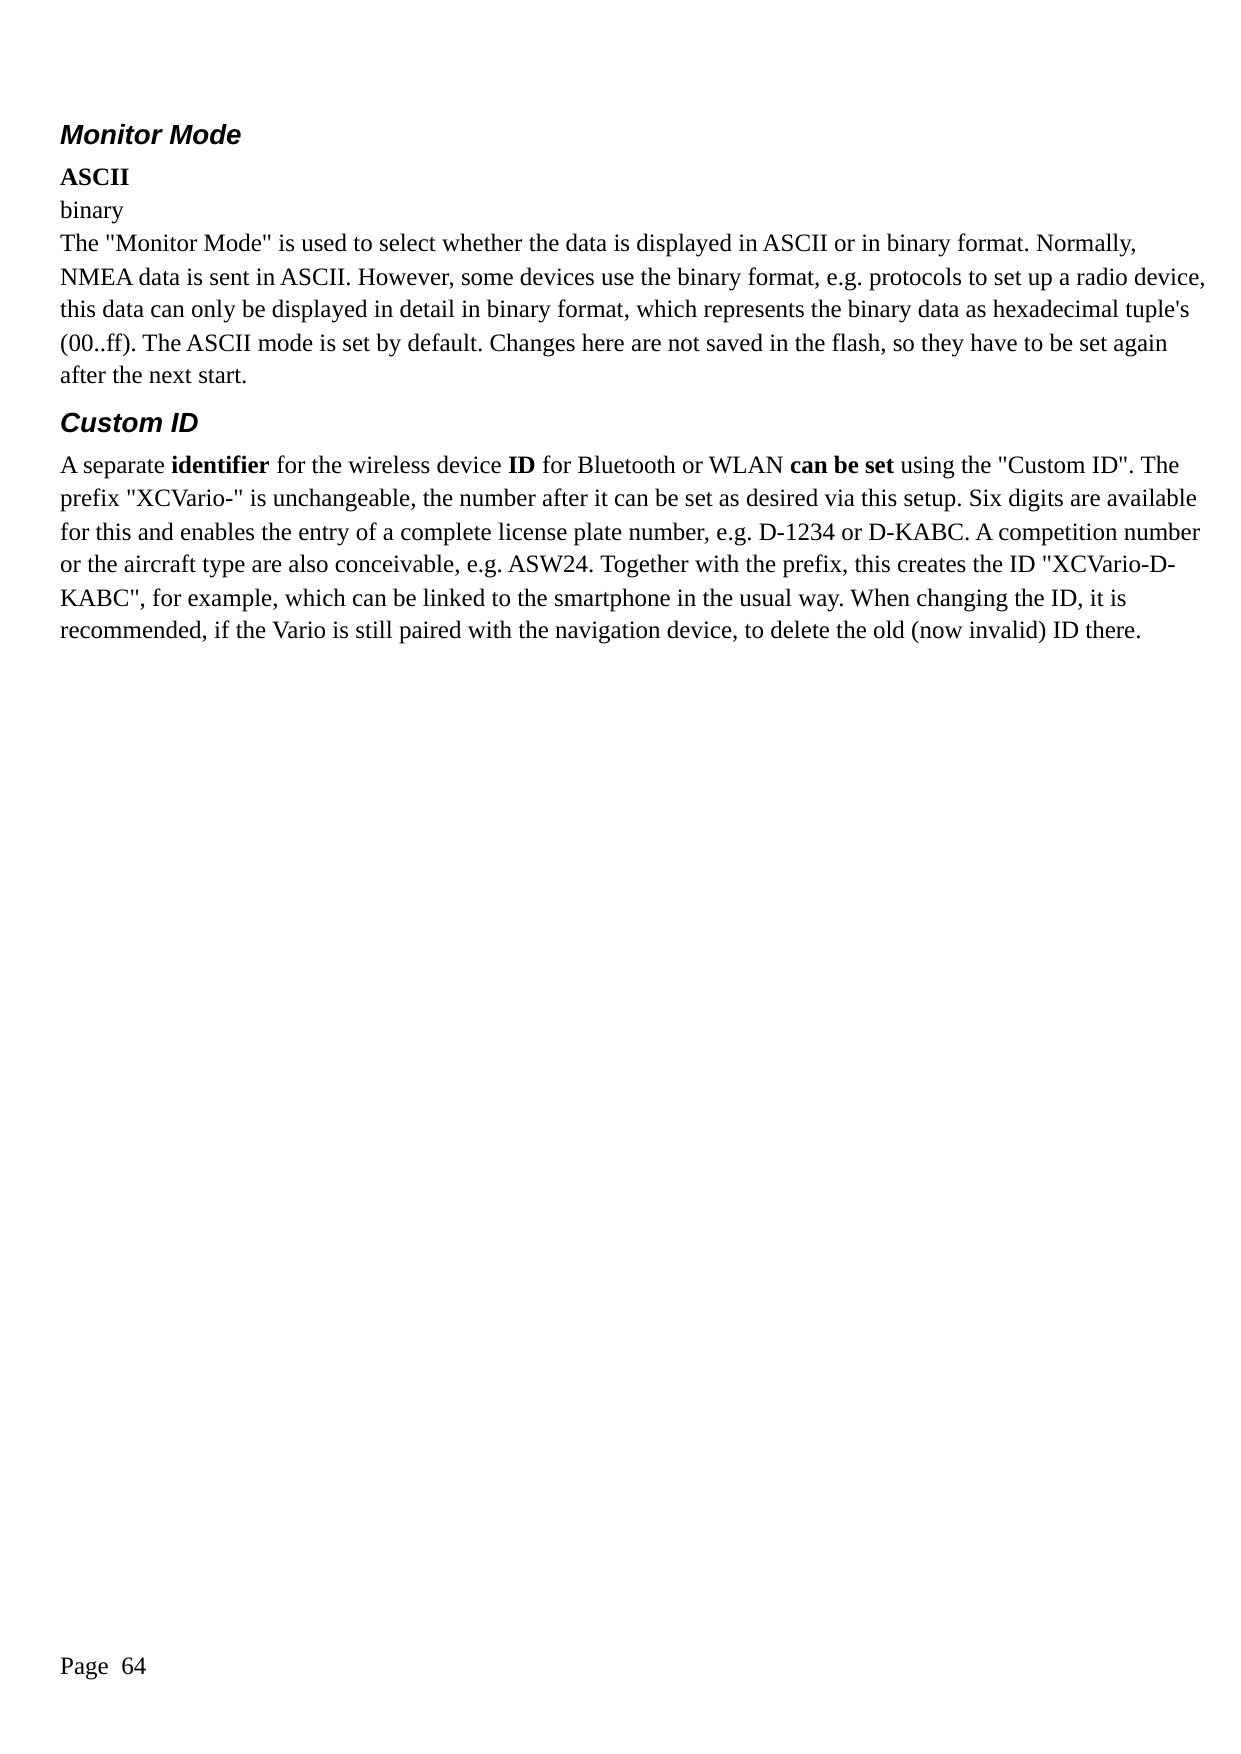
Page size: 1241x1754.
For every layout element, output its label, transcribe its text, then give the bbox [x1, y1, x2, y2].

subtitle Custom ID [60, 406, 1207, 438]
text binary [60, 196, 1207, 224]
text A separate identifier for the wireless device ID for Bluetooth or WLAN can be set using the "Custom ID". The prefix "XCVario-" is unchangeable, the number after it can be set as desired via this setup. Six digits are available for this and enables the entry of a complete license plate number, e.g. D-1234 or D-KABC. A competition number or the aircraft type are also conceivable, e.g. ASW24. Together with the prefix, this creates the ID "XCVario-D-KABC", for example, which can be linked to the smartphone in the usual way. When changing the ID, it is recommended, if the Vario is still paired with the navigation device, to delete the old (now invalid) ID there. [60, 451, 1207, 644]
text ASCII [60, 162, 1207, 191]
subtitle Monitor Mode [60, 118, 1207, 150]
text The "Monitor Mode" is used to select whether the data is displayed in ASCII or in binary format. Normally, NMEA data is sent in ASCII. However, some devices use the binary format, e.g. protocols to set up a radio device, this data can only be displayed in detail in binary format, which represents the binary data as hexadecimal tuple's (00..ff). The ASCII mode is set by default. Changes here are not saved in the flash, so they have to be set again after the next start. [60, 228, 1207, 389]
